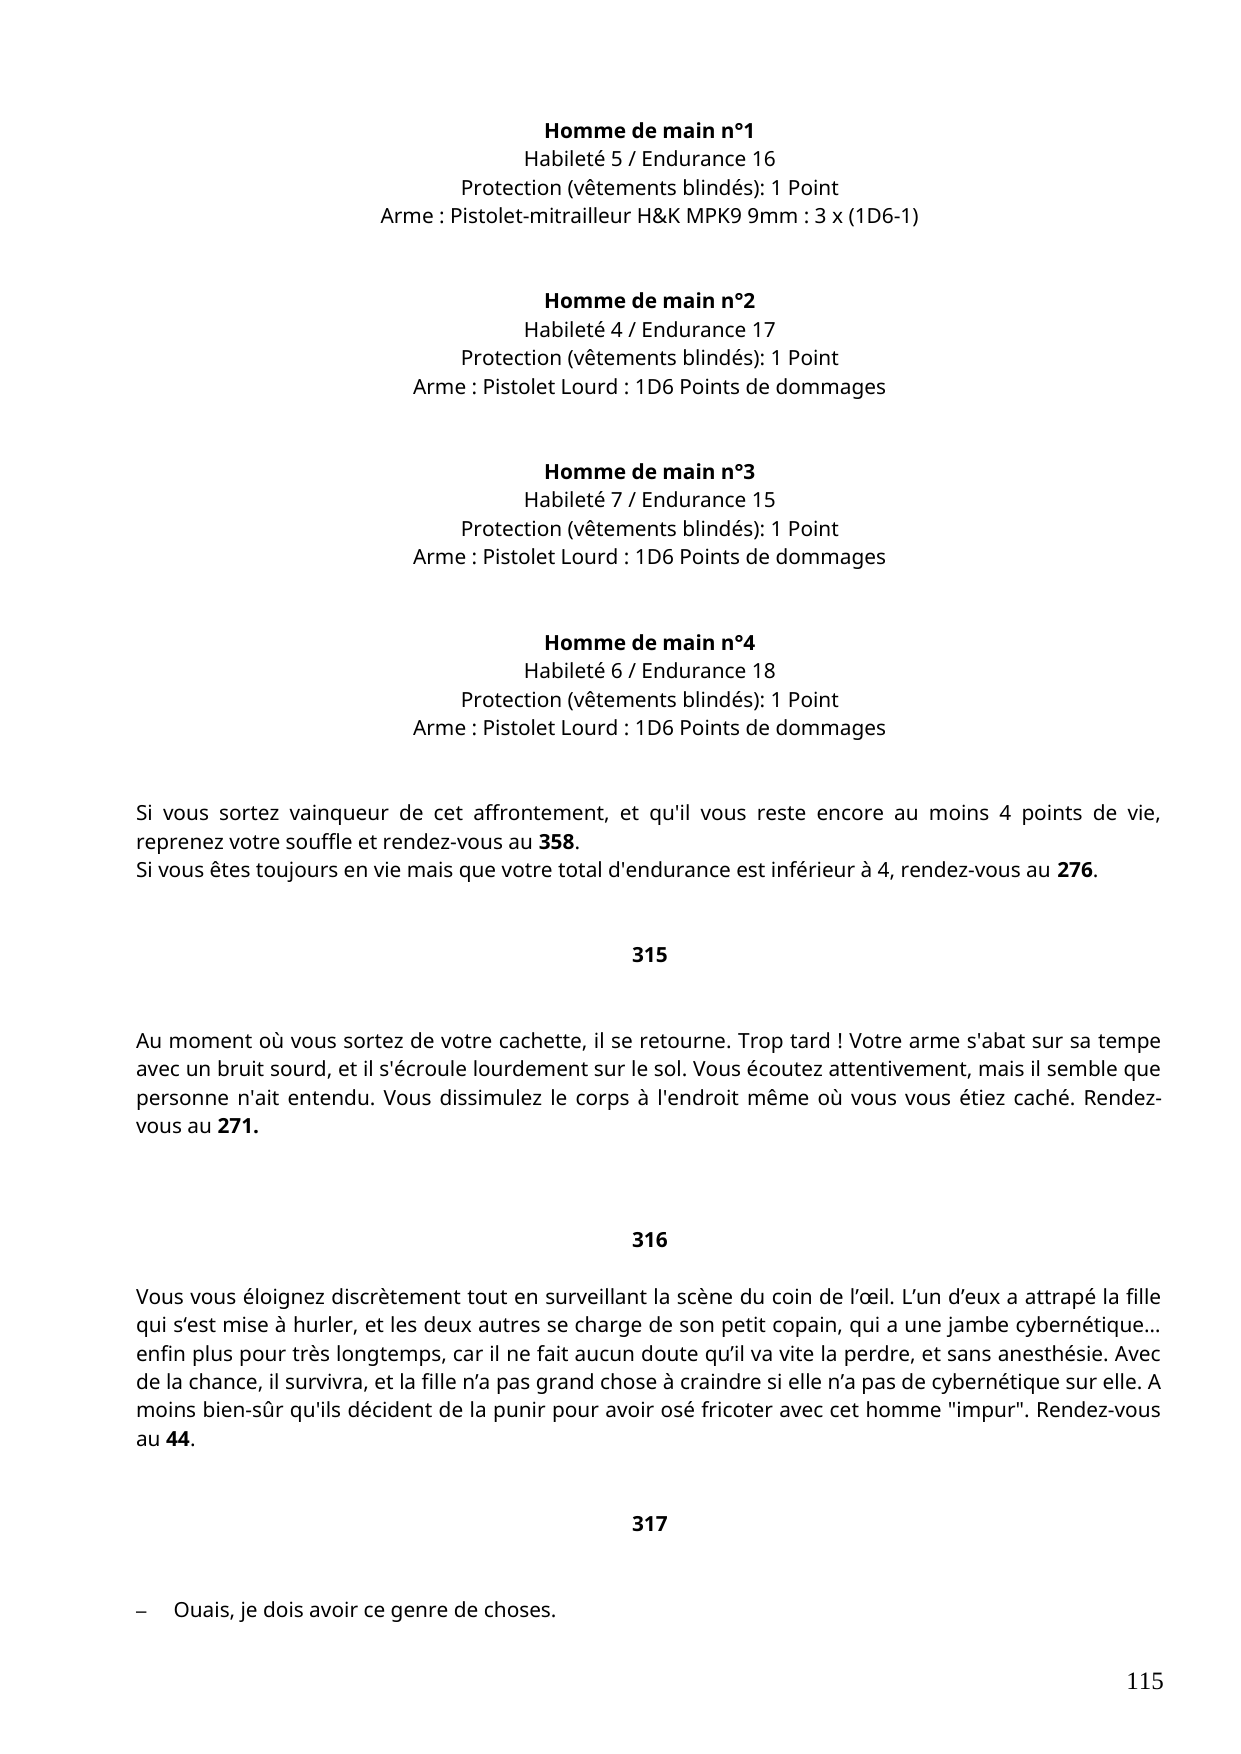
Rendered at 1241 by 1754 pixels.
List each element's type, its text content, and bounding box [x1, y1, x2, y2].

text Arme : Pistolet Lourd : 1D6 Points de dommages [136, 372, 1163, 400]
text Vous vous éloignez discrètement tout en surveillant la scène du coin de l’œil. L’un d’eux a attrapé la fille qui s‘est mise à hurler, et les deux autres se charge de son petit copain, qui a une jambe cybernétique… enfin plus pour très longtemps, car il ne fait aucun doute qu’il va vite la perdre, et sans anesthésie. Avec de la chance, il survivra, et la fille n’a pas grand chose à craindre si elle n’a pas de cybernétique sur elle. A moins bien-sûr qu'ils décident de la punir pour avoir osé fricoter avec cet homme "impur". Rendez-vous au 44. [136, 1282, 1163, 1452]
text Si vous sortez vainqueur de cet affrontement, et qu'il vous reste encore au moins 4 points de vie, reprenez votre souffle et rendez-vous au 358. [136, 798, 1163, 855]
text Arme : Pistolet Lourd : 1D6 Points de dommages [136, 713, 1163, 742]
text Protection (vêtements blindés): 1 Point [136, 514, 1163, 542]
text Arme : Pistolet Lourd : 1D6 Points de dommages [136, 542, 1163, 571]
text 315 [136, 941, 1163, 969]
list Ouais, je dois avoir ce genre de choses. [136, 1595, 1163, 1623]
text Habileté 4 / Endurance 17 [136, 315, 1163, 343]
text Habileté 6 / Endurance 18 [136, 656, 1163, 685]
text Homme de main n°3 [136, 457, 1163, 486]
text Au moment où vous sortez de votre cachette, il se retourne. Trop tard ! Votre arme s'abat sur sa tempe avec un bruit sourd, et il s'écroule lourdement sur le sol. Vous écoutez attentivement, mais il semble que personne n'ait entendu. Vous dissimulez le corps à l'endroit même où vous vous étiez caché. Rendez-vous au 271. [136, 1026, 1163, 1140]
text Arme : Pistolet-mitrailleur H&K MPK9 9mm : 3 x (1D6-1) [136, 201, 1163, 230]
text Protection (vêtements blindés): 1 Point [136, 685, 1163, 713]
text Si vous êtes toujours en vie mais que votre total d'endurance est inférieur à 4, rendez-vous au 276. [136, 855, 1163, 884]
text Protection (vêtements blindés): 1 Point [136, 343, 1163, 372]
text Homme de main n°2 [136, 287, 1163, 315]
text Homme de main n°1 [136, 116, 1163, 144]
text Habileté 7 / Endurance 15 [136, 486, 1163, 514]
text 317 [136, 1509, 1163, 1538]
text Protection (vêtements blindés): 1 Point [136, 173, 1163, 201]
text Homme de main n°4 [136, 628, 1163, 656]
text 316 [136, 1225, 1163, 1253]
text Habileté 5 / Endurance 16 [136, 144, 1163, 173]
